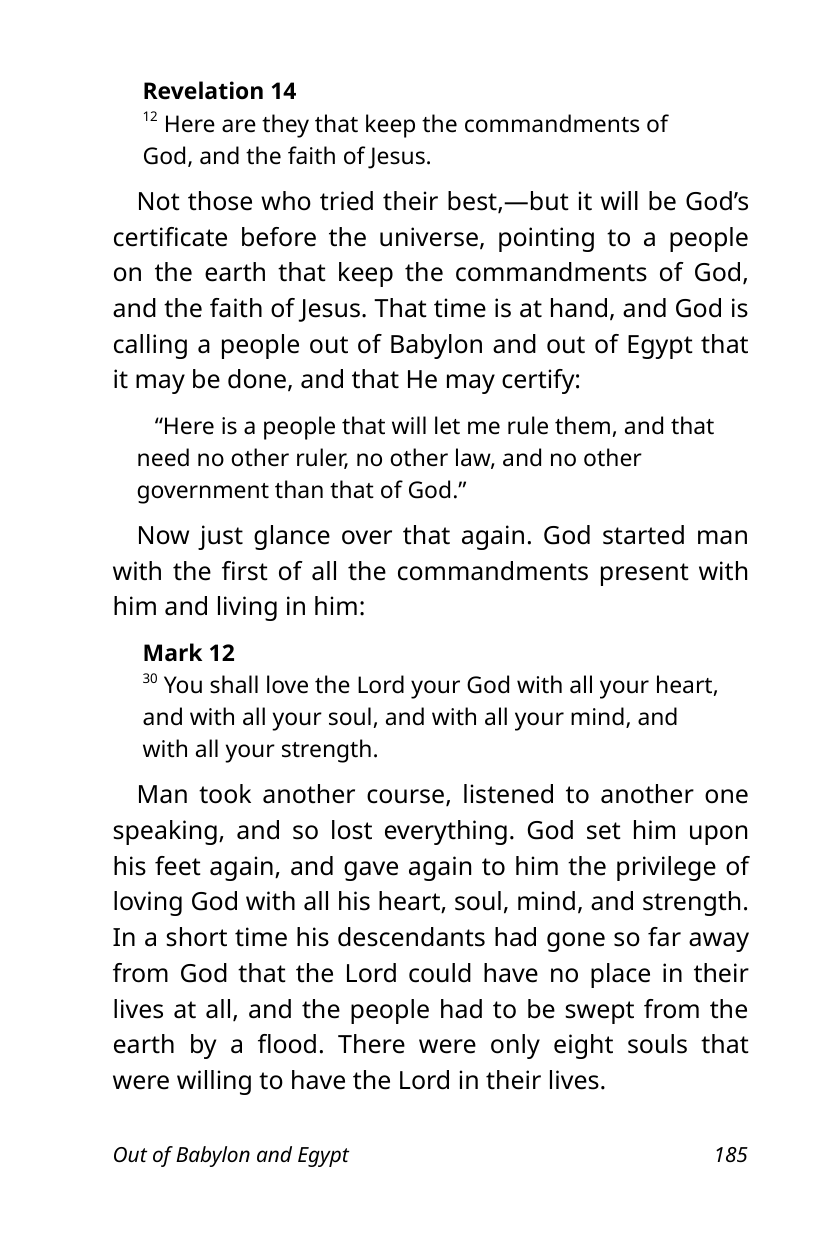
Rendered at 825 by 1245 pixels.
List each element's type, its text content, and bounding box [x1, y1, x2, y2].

text 30 You shall love the Lord your God with all your heart, and with all your soul, and with all your mind, and with all your strength. [142, 669, 720, 764]
text “Here is a people that will let me rule them, and that need no other ruler, no other law, and no other government than that of God.” [136, 410, 726, 505]
text Man took another course, listened to another one speaking, and so lost everything. God set him upon his feet again, and gave again to him the privilege of loving God with all his heart, soul, mind, and strength. In a short time his descendants had gone so far away from God that the Lord could have no place in their lives at all, and the people had to be swept from the earth by a flood. There were only eight souls that were willing to have the Lord in their lives. [112, 777, 750, 1097]
text Mark 12 [142, 637, 750, 668]
text Now just glance over that again. God started man with the first of all the commandments present with him and living in him: [112, 517, 750, 623]
text Revelation 14 [142, 75, 750, 106]
text 12 Here are they that keep the commandments of God, and the faith of Jesus. [142, 108, 720, 171]
text Not those who tried their best,—but it will be God’s certificate before the universe, pointing to a people on the earth that keep the commandments of God, and the faith of Jesus. That time is at hand, and God is calling a people out of Babylon and out of Egypt that it may be done, and that He may certify: [112, 183, 750, 396]
